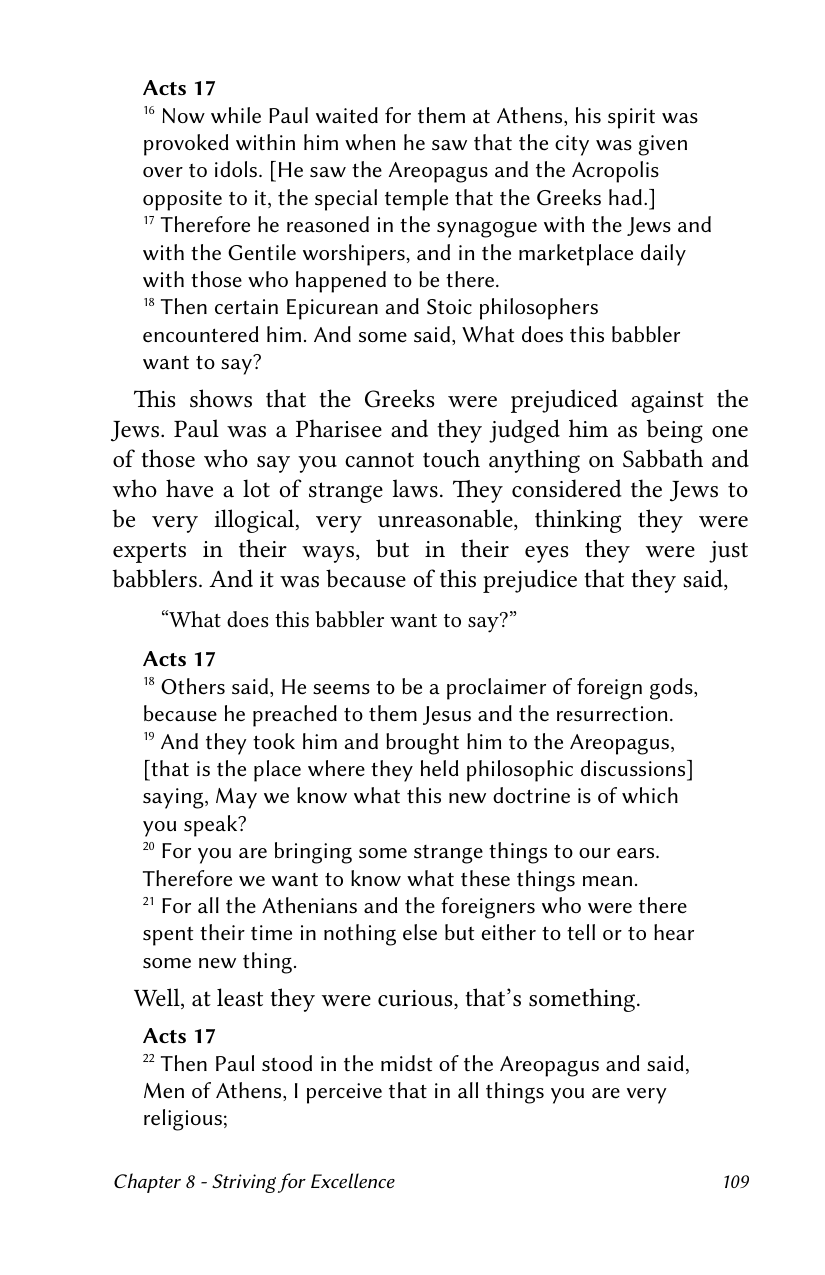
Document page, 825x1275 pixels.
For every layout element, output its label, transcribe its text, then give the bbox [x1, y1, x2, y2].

text 20 For you are bringing some strange things to our ears. Therefore we want to know what these things mean. [142, 838, 720, 892]
text This shows that the Greeks were prejudiced against the Jews. Paul was a Pharisee and they judged him as being one of those who say you cannot touch anything on Sabbath and who have a lot of strange laws. They considered the Jews to be very illogical, very unreasonable, thinking they were experts in their ways, but in their eyes they were just babblers. And it was because of this prejudice that they said, [112, 386, 750, 593]
text 18 Others said, He seems to be a proclaimer of foreign gods, because he preached to them Jesus and the resurrection. [142, 674, 720, 727]
text Well, at least they were curious, that’s something. [112, 984, 750, 1013]
text “What does this babbler want to say?” [142, 607, 720, 633]
text 17 Therefore he reasoned in the synagogue with the Jews and with the Gentile worshipers, and in the marketplace daily with those who happened to be there. [142, 212, 720, 293]
text Acts 17 [142, 75, 750, 101]
text Acts 17 [142, 1023, 750, 1049]
text 16 Now while Paul waited for them at Athens, his spirit was provoked within him when he saw that the city was given over to idols. [He saw the Areopagus and the Acropolis opposite to it, the special temple that the Greeks had.] [142, 103, 720, 211]
text Acts 17 [142, 646, 750, 672]
text 21 For all the Athenians and the foreigners who were there spent their time in nothing else but either to tell or to hear some new thing. [142, 893, 720, 974]
text 22 Then Paul stood in the midst of the Areopagus and said, Men of Athens, I perceive that in all things you are very religious; [142, 1051, 720, 1131]
text 19 And they took him and brought him to the Areopagus, [that is the place where they held philosophic discussions] saying, May we know what this new doctrine is of which you speak? [142, 728, 720, 837]
text 18 Then certain Epicurean and Stoic philosophers encountered him. And some said, What does this babbler want to say? [142, 294, 720, 375]
